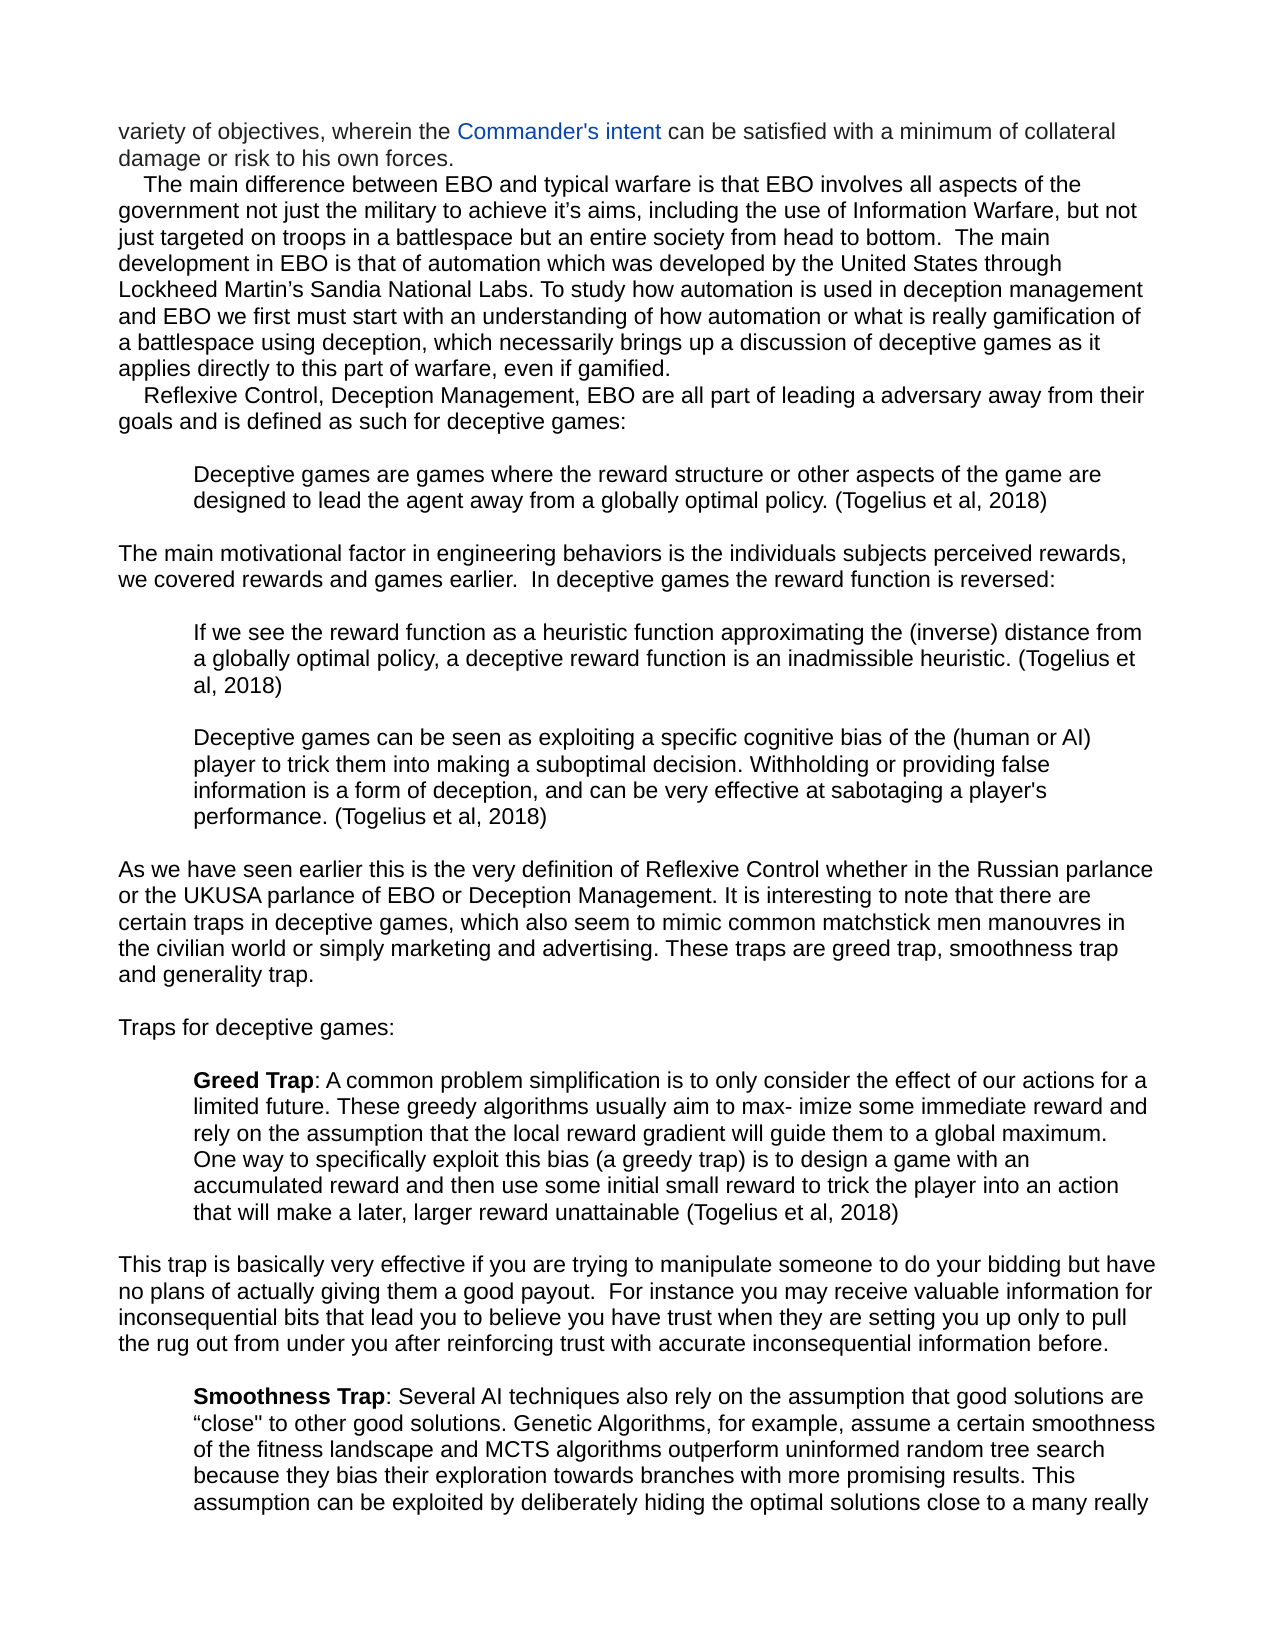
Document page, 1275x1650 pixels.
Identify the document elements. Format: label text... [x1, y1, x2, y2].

text This trap is basically very effective if you are trying to manipulate someone to do your bidding but have no plans of actually giving them a good payout. For instance you may receive valuable information for inconsequential bits that lead you to believe you have trust when they are setting you up only to pull the rug out from under you after reinforcing trust with accurate inconsequential information before. [118, 1251, 1157, 1357]
text Traps for deceptive games: [118, 1014, 1157, 1041]
text The main difference between EBO and typical warfare is that EBO involves all aspects of the government not just the military to achieve it’s aims, including the use of Information Warfare, but not just targeted on troops in a battlespace but an entire society from head to bottom. The main development in EBO is that of automation which was developed by the United States through Lockheed Martin’s Sandia National Labs. To study how automation is used in deception management and EBO we first must start with an understanding of how automation or what is really gamification of a battlespace using deception, which necessarily brings up a discussion of deceptive games as it applies directly to this part of warfare, even if gamified. [118, 171, 1157, 382]
text Deceptive games are games where the reward structure or other aspects of the game are designed to lead the agent away from a globally optimal policy. (Togelius et al, 2018) [193, 461, 1157, 513]
text Deceptive games can be seen as exploiting a specific cognitive bias of the (human or AI) player to trick them into making a suboptimal decision. Withholding or providing false information is a form of deception, and can be very effective at sabotaging a player's performance. (Togelius et al, 2018) [193, 724, 1157, 830]
text As we have seen earlier this is the very definition of Reflexive Control whether in the Russian parlance or the UKUSA parlance of EBO or Deception Management. It is interesting to note that there are certain traps in deceptive games, which also seem to mimic common matchstick men manouvres in the civilian world or simply marketing and advertising. These traps are greed trap, smoothness trap and generality trap. [118, 856, 1157, 988]
text If we see the reward function as a heuristic function approximating the (inverse) distance from a globally optimal policy, a deceptive reward function is an inadmissible heuristic. (Togelius et al, 2018) [193, 619, 1157, 698]
text Greed Trap: A common problem simplification is to only consider the effect of our actions for a limited future. These greedy algorithms usually aim to max- imize some immediate reward and rely on the assumption that the local reward gradient will guide them to a global maximum. One way to specifically exploit this bias (a greedy trap) is to design a game with an accumulated reward and then use some initial small reward to trick the player into an action that will make a later, larger reward unattainable (Togelius et al, 2018) [193, 1067, 1157, 1225]
text The main motivational factor in engineering behaviors is the individuals subjects perceived rewards, we covered rewards and games earlier. In deceptive games the reward function is reversed: [118, 540, 1157, 592]
text variety of objectives, wherein the Commander's intent can be satisfied with a minimum of collateral damage or risk to his own forces. [118, 118, 1157, 171]
text Reflexive Control, Deception Management, EBO are all part of leading a adversary away from their goals and is defined as such for deceptive games: [118, 382, 1157, 434]
text Smoothness Trap: Several AI techniques also rely on the assumption that good solutions are “close" to other good solutions. Genetic Algorithms, for example, assume a certain smoothness of the fitness landscape and MCTS algorithms outperform uninformed random tree search because they bias their exploration towards branches with more promising results. This assumption can be exploited by deliberately hiding the optimal solutions close to a many really [193, 1383, 1157, 1515]
